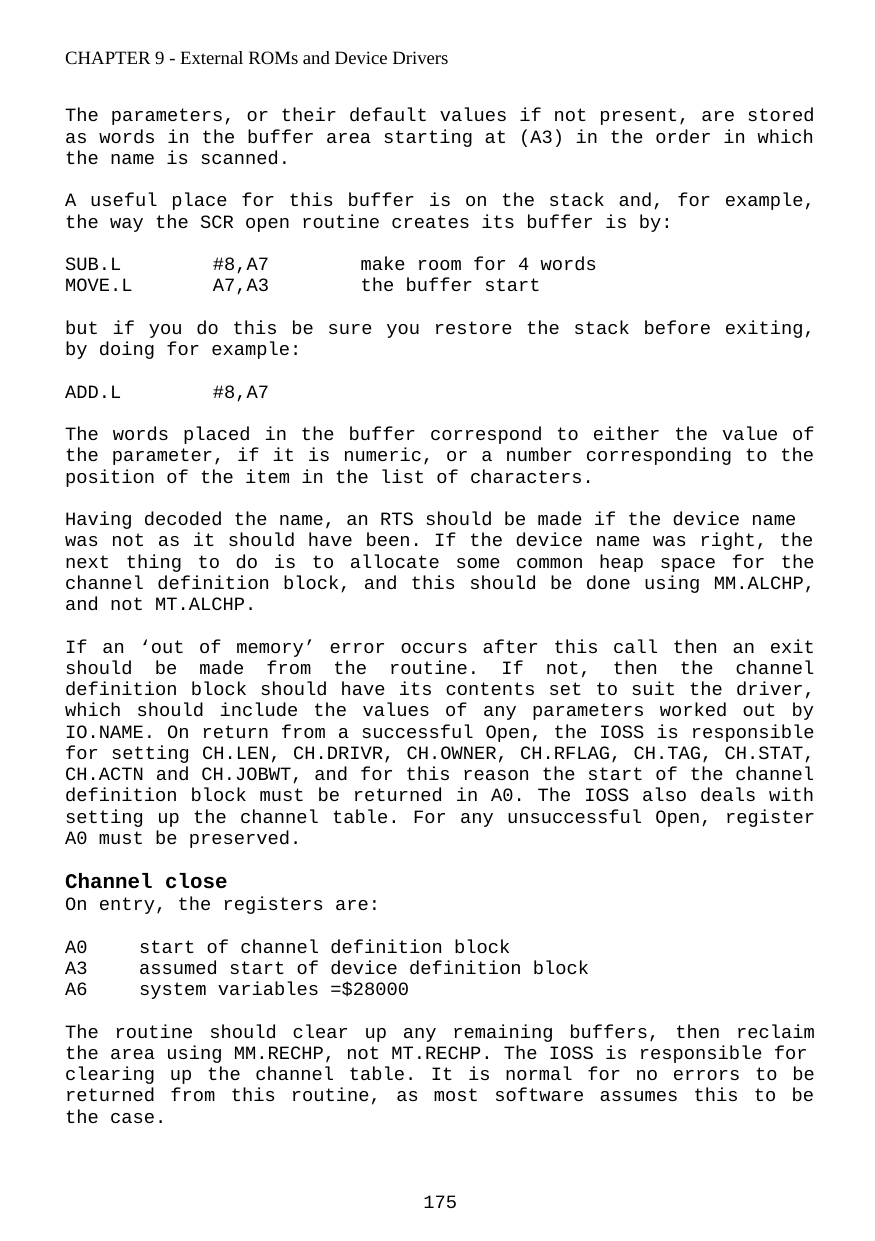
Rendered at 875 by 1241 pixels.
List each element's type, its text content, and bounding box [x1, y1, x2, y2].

text A3 assumed start of device definition block [65, 959, 815, 980]
subtitle Channel close [65, 871, 815, 895]
text A useful place for this buffer is on the stack and, for example, the way the SCR open routine creates its buffer is by: [65, 191, 815, 234]
text MOVE.L A7,A3 the buffer start [65, 276, 815, 297]
text If an ‘out of memory’ error occurs after this call then an exit should be made from the routine. If not, then the channel definition block should have its contents set to suit the driver, which should include the values of any parameters worked out by IO.NAME. On return from a successful Open, the IOSS is responsible for setting CH.LEN, CH.DRIVR, CH.OWNER, CH.RFLAG, CH.TAG, CH.STAT, CH.ACTN and CH.JOBWT, and for this reason the start of the channel definition block must be returned in A0. The IOSS also deals with setting up the channel table. For any unsuccessful Open, register A0 must be preserved. [65, 637, 815, 850]
text was not as it should have been. If the device name was right, the next thing to do is to allocate some common heap space for the channel definition block, and this should be done using MM.ALCHP, and not MT.ALCHP. [65, 531, 815, 616]
text clearing up the channel table. It is normal for no errors to be returned from this routine, as most software assumes this to be the case. [65, 1065, 815, 1129]
text Having decoded the name, an RTS should be made if the device name [65, 510, 815, 531]
text On entry, the registers are: [65, 895, 815, 916]
text The parameters, or their default values if not present, are stored as words in the buffer area starting at (A3) in the order in which the name is scanned. [65, 106, 815, 170]
text ADD.L #8,A7 [65, 382, 815, 404]
text but if you do this be sure you restore the stack before exiting, by doing for example: [65, 319, 815, 361]
text The routine should clear up any remaining buffers, then reclaim the area using MM.RECHP, not MT.RECHP. The IOSS is responsible for [65, 1022, 815, 1065]
text A6 system variables =$28000 [65, 980, 815, 1001]
text A0 start of channel definition block [65, 937, 815, 959]
text SUB.L #8,A7 make room for 4 words [65, 255, 815, 276]
text The words placed in the buffer correspond to either the value of the parameter, if it is numeric, or a number corresponding to the position of the item in the list of characters. [65, 425, 815, 489]
